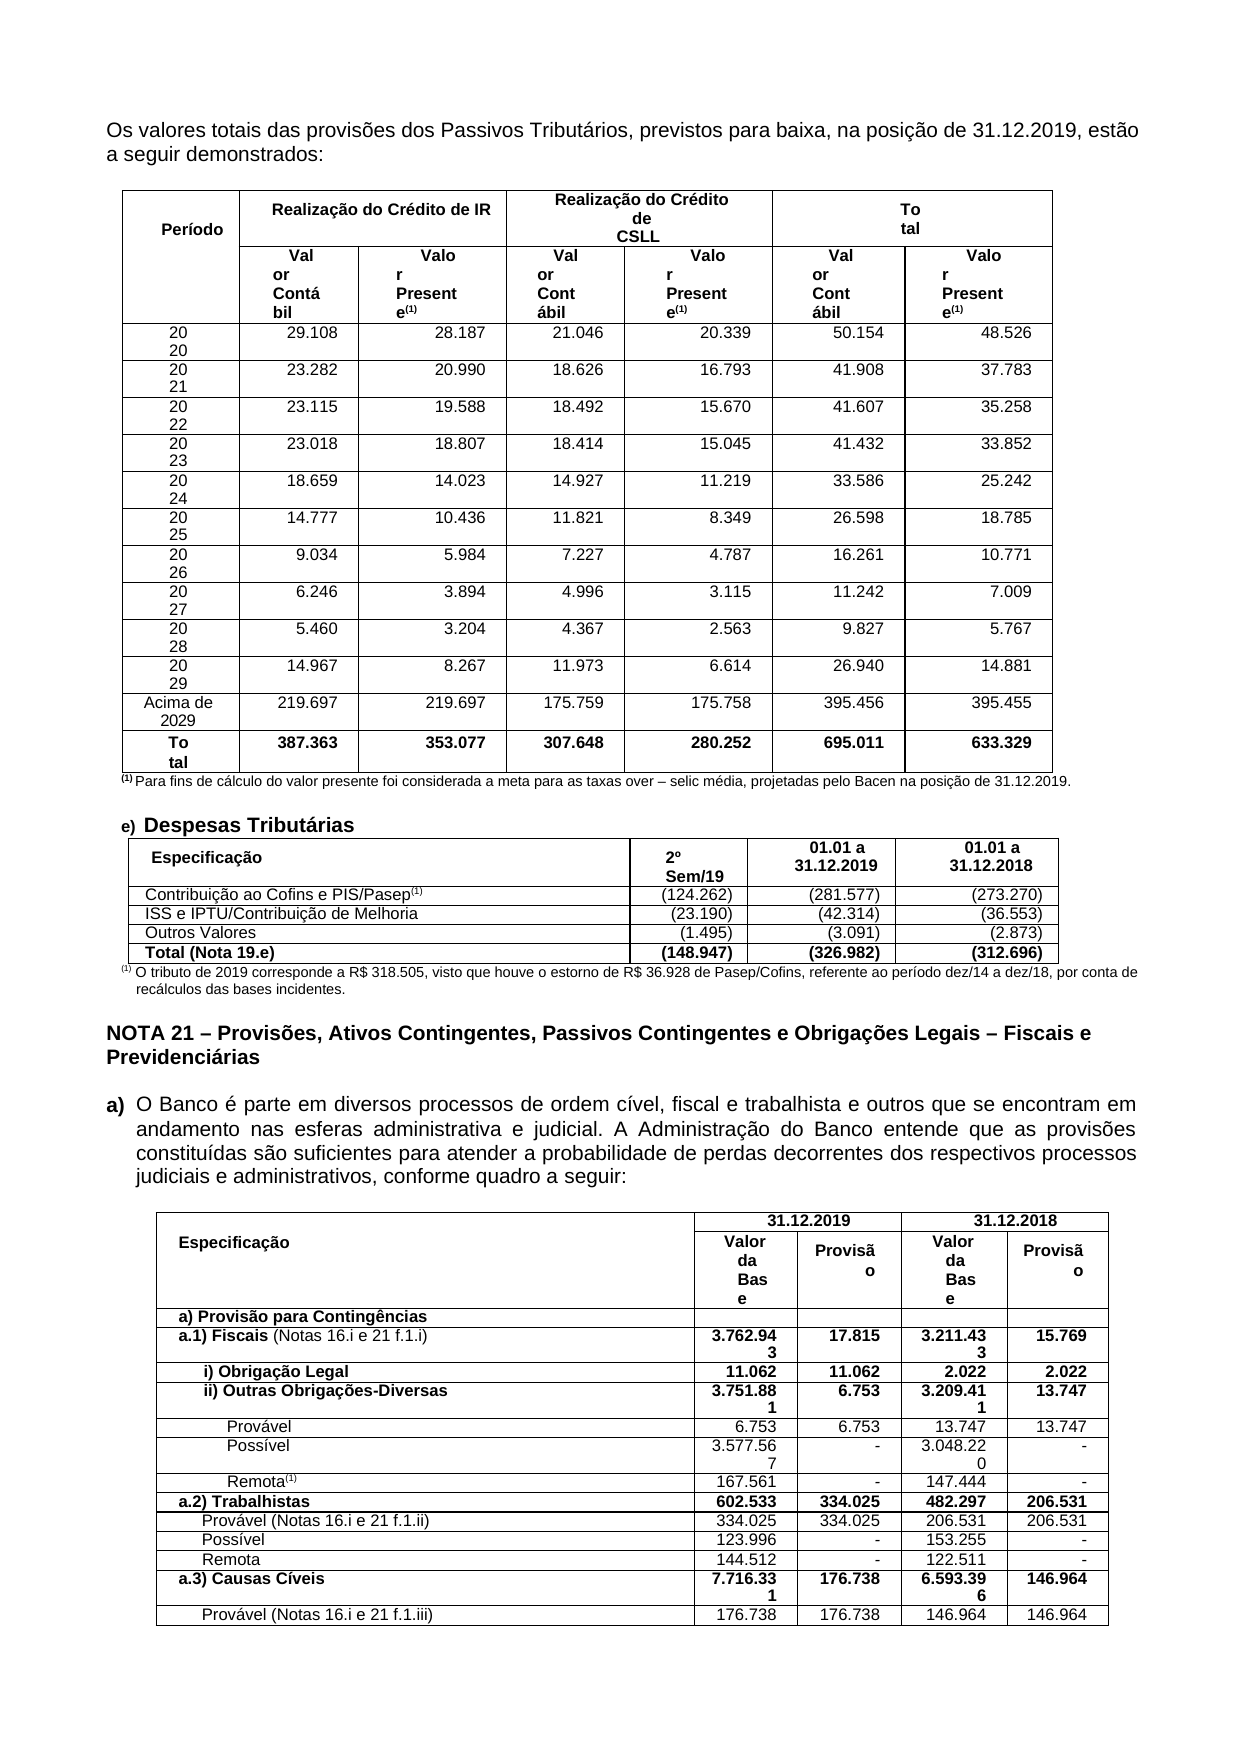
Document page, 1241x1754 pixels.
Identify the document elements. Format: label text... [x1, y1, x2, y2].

table_cell 123.996 [695, 1532, 797, 1550]
table_cell 20.990 [359, 361, 506, 397]
table_cell 13.747 [1008, 1419, 1108, 1437]
table_cell Valor Presente(1) [906, 247, 1052, 323]
table_cell Total [123, 731, 239, 772]
table_cell 35.258 [906, 398, 1052, 434]
table_cell 18.626 [507, 361, 624, 397]
table_cell 3.894 [359, 583, 506, 619]
table_cell - [1008, 1474, 1108, 1492]
table_cell 11.242 [773, 583, 904, 619]
table_cell 6.753 [695, 1419, 797, 1437]
table_cell Possível [157, 1438, 694, 1473]
table_cell (42.314) [748, 906, 895, 924]
table_cell 7.227 [507, 546, 624, 582]
table_header Especificação [157, 1213, 694, 1308]
table_cell 5.460 [240, 620, 358, 656]
table_cell 16.261 [773, 546, 904, 582]
table_cell 5.984 [359, 546, 506, 582]
table_cell 14.777 [240, 509, 358, 544]
table_cell [798, 1309, 901, 1327]
table_cell 9.034 [240, 546, 358, 582]
table_cell 6.593.396 [902, 1571, 1007, 1605]
table_cell 11.219 [625, 472, 772, 508]
table_header Realização do Crédito de CSLL [507, 191, 772, 246]
table_cell 11.821 [507, 509, 624, 544]
table_cell - [798, 1474, 901, 1492]
table_cell 14.881 [906, 657, 1052, 693]
table_cell 33.852 [906, 435, 1052, 471]
table_header Período [123, 191, 239, 323]
table_cell 50.154 [773, 324, 904, 360]
table_header 2º Sem/19 [631, 839, 747, 886]
subtitle NOTA 21 – Provisões, Ativos Contingentes, Passivos Contingentes e Obrigações Legais – Fiscais e Previdenciárias [106, 1021, 1095, 1068]
table_cell 175.759 [507, 694, 624, 729]
table_cell 219.697 [359, 694, 506, 729]
table_cell Valor da Base [695, 1232, 797, 1308]
table_cell 18.492 [507, 398, 624, 434]
table_cell 144.512 [695, 1551, 797, 1569]
table_cell (23.190) [631, 906, 747, 924]
table_cell 15.045 [625, 435, 772, 471]
table_cell [695, 1309, 797, 1327]
table_cell 176.738 [798, 1571, 901, 1605]
table_cell 20.339 [625, 324, 772, 360]
subtitle Despesas Tributárias [121, 813, 1213, 837]
table_cell 6.614 [625, 657, 772, 693]
table_cell 395.456 [773, 694, 904, 729]
table_header 01.01 a 31.12.2018 [896, 839, 1058, 886]
table_cell 26.598 [773, 509, 904, 544]
table_cell i) Obrigação Legal [157, 1363, 694, 1382]
table_cell (281.577) [748, 887, 895, 905]
table_cell 17.815 [798, 1328, 901, 1362]
table_cell 146.964 [1008, 1606, 1108, 1625]
table_cell 387.363 [240, 731, 358, 772]
table_cell 2.022 [1008, 1363, 1108, 1382]
table_cell Provável (Notas 16.i e 21 f.1.iii) [157, 1606, 694, 1625]
table_cell 15.670 [625, 398, 772, 434]
table_cell 23.282 [240, 361, 358, 397]
table_cell Provável (Notas 16.i e 21 f.1.ii) [157, 1513, 694, 1531]
table_cell 122.511 [902, 1551, 1007, 1569]
table_cell 395.455 [906, 694, 1052, 729]
table_cell Outros Valores [129, 925, 629, 943]
table_cell 206.531 [902, 1513, 1007, 1531]
text (1) Para fins de cálculo do valor presente foi considerada a meta para as taxas over – selic média, projetadas pelo Bacen na posição de 31.12.2019. [121, 773, 1213, 789]
table_cell Remota [157, 1551, 694, 1569]
table_cell 175.758 [625, 694, 772, 729]
table_cell 9.827 [773, 620, 904, 656]
table_cell 3.211.433 [902, 1328, 1007, 1362]
table_cell 48.526 [906, 324, 1052, 360]
table_cell 7.009 [906, 583, 1052, 619]
table_cell (3.091) [748, 925, 895, 943]
table_cell (1.495) [631, 925, 747, 943]
table_cell 14.927 [507, 472, 624, 508]
table_cell 15.769 [1008, 1328, 1108, 1362]
table_cell - [1008, 1438, 1108, 1473]
table_cell 6.753 [798, 1383, 901, 1417]
table_cell 37.783 [906, 361, 1052, 397]
table_cell 26.940 [773, 657, 904, 693]
table_cell 4.787 [625, 546, 772, 582]
table_cell 167.561 [695, 1474, 797, 1492]
table_cell (326.982) [748, 944, 895, 962]
table_cell 334.025 [798, 1513, 901, 1531]
table_cell (36.553) [896, 906, 1058, 924]
table_cell 307.648 [507, 731, 624, 772]
table_cell 14.023 [359, 472, 506, 508]
table_cell - [1008, 1532, 1108, 1550]
table_cell 153.255 [902, 1532, 1007, 1550]
table_cell 7.716.331 [695, 1571, 797, 1605]
table_cell Total (Nota 19.e) [129, 944, 629, 962]
table_cell Valor da Base [902, 1232, 1007, 1308]
table_cell 18.414 [507, 435, 624, 471]
table_cell 23.115 [240, 398, 358, 434]
table_cell 11.062 [798, 1363, 901, 1382]
table_cell [1008, 1309, 1108, 1327]
table_header 31.12.2019 [695, 1213, 901, 1231]
table_cell - [798, 1551, 901, 1569]
table_cell 2025 [123, 509, 239, 544]
table_cell 482.297 [902, 1493, 1007, 1511]
table_cell 3.204 [359, 620, 506, 656]
table_cell a) Provisão para Contingências [157, 1309, 694, 1327]
table_cell 2022 [123, 398, 239, 434]
table_cell a.1) Fiscais (Notas 16.i e 21 f.1.i) [157, 1328, 694, 1362]
table_cell 176.738 [798, 1606, 901, 1625]
table_cell 21.046 [507, 324, 624, 360]
table_cell 5.767 [906, 620, 1052, 656]
table_cell 4.367 [507, 620, 624, 656]
table_cell 11.973 [507, 657, 624, 693]
table_cell Remota(1) [157, 1474, 694, 1492]
table_cell 13.747 [902, 1419, 1007, 1437]
table_cell Valor Contábil [507, 247, 624, 323]
table_cell 3.751.881 [695, 1383, 797, 1417]
table_cell 6.246 [240, 583, 358, 619]
table_header Realização do Crédito de IR [240, 191, 506, 246]
table_cell 13.747 [1008, 1383, 1108, 1417]
table_cell 2020 [123, 324, 239, 360]
table_cell 18.659 [240, 472, 358, 508]
table_cell 2.022 [902, 1363, 1007, 1382]
table_cell 2023 [123, 435, 239, 471]
table_cell 2026 [123, 546, 239, 582]
table_header 01.01 a 31.12.2019 [748, 839, 895, 886]
table_cell Valor Contábil [773, 247, 904, 323]
table_cell Provisão [798, 1232, 901, 1308]
table_cell - [798, 1532, 901, 1550]
table_cell Valor Presente(1) [625, 247, 772, 323]
table_cell Provisão [1008, 1232, 1108, 1308]
table_cell 176.738 [695, 1606, 797, 1625]
table_cell 18.785 [906, 509, 1052, 544]
table_cell 4.996 [507, 583, 624, 619]
table_cell ii) Outras Obrigações-Diversas [157, 1383, 694, 1417]
table_cell 41.432 [773, 435, 904, 471]
table_cell 602.533 [695, 1493, 797, 1511]
table_cell 19.588 [359, 398, 506, 434]
table_cell 334.025 [798, 1493, 901, 1511]
table_cell (148.947) [631, 944, 747, 962]
table_cell 33.586 [773, 472, 904, 508]
text (1) O tributo de 2019 corresponde a R$ 318.505, visto que houve o estorno de R$ 36.928 de Pasep/Cofins, referente ao período dez/14 a dez/18, por conta de recálculos das bases incidentes. [121, 963, 1205, 997]
table_cell 3.762.943 [695, 1328, 797, 1362]
table_cell 41.908 [773, 361, 904, 397]
table_cell (312.696) [896, 944, 1058, 962]
table_cell (2.873) [896, 925, 1058, 943]
table_header 31.12.2018 [902, 1213, 1108, 1231]
table_cell 695.011 [773, 731, 904, 772]
table_cell 146.964 [1008, 1571, 1108, 1605]
table_cell 633.329 [906, 731, 1052, 772]
table_cell 28.187 [359, 324, 506, 360]
table_cell 147.444 [902, 1474, 1007, 1492]
table_header Total [773, 191, 1052, 246]
table_cell - [1008, 1551, 1108, 1569]
table_cell Possível [157, 1532, 694, 1550]
table_cell Valor Contábil [240, 247, 358, 323]
table_cell 3.209.411 [902, 1383, 1007, 1417]
table_cell 8.267 [359, 657, 506, 693]
table_cell (124.262) [631, 887, 747, 905]
table_cell Acima de 2029 [123, 694, 239, 729]
table_cell 10.771 [906, 546, 1052, 582]
table_cell 3.577.567 [695, 1438, 797, 1473]
table_cell 6.753 [798, 1419, 901, 1437]
table_cell 11.062 [695, 1363, 797, 1382]
table_cell Contribuição ao Cofins e PIS/Pasep(1) [129, 887, 629, 905]
table_cell ISS e IPTU/Contribuição de Melhoria [129, 906, 629, 924]
table_cell 206.531 [1008, 1493, 1108, 1511]
table_cell 2024 [123, 472, 239, 508]
table_cell Valor Presente(1) [359, 247, 506, 323]
table_cell Provável [157, 1419, 694, 1437]
table_cell 16.793 [625, 361, 772, 397]
table_cell 334.025 [695, 1513, 797, 1531]
table_cell 146.964 [902, 1606, 1007, 1625]
table_cell 3.115 [625, 583, 772, 619]
table_header Especificação [129, 839, 629, 886]
table_cell 8.349 [625, 509, 772, 544]
table_cell 2027 [123, 583, 239, 619]
table_cell 2029 [123, 657, 239, 693]
table_cell [902, 1309, 1007, 1327]
table_cell 280.252 [625, 731, 772, 772]
table_cell 2028 [123, 620, 239, 656]
table_cell 14.967 [240, 657, 358, 693]
table_cell 3.048.220 [902, 1438, 1007, 1473]
table_cell - [798, 1438, 901, 1473]
table_cell 2.563 [625, 620, 772, 656]
table_cell 41.607 [773, 398, 904, 434]
table_cell 2021 [123, 361, 239, 397]
table_cell 219.697 [240, 694, 358, 729]
table_cell 29.108 [240, 324, 358, 360]
list O Banco é parte em diversos processos de ordem cível, fiscal e trabalhista e outros que se encontram em andamento nas esferas administrativa e judicial. A Administração do Banco entende que as provisões constituídas são suficientes para atender a probabilidade de perdas decorrentes dos respectivos processos judiciais e administrativos, conforme quadro a seguir: [106, 1093, 1138, 1188]
table_cell a.2) Trabalhistas [157, 1493, 694, 1511]
table_cell 18.807 [359, 435, 506, 471]
table_cell 23.018 [240, 435, 358, 471]
table_cell (273.270) [896, 887, 1058, 905]
table_cell 353.077 [359, 731, 506, 772]
table_cell 206.531 [1008, 1513, 1108, 1531]
table_cell 25.242 [906, 472, 1052, 508]
text Os valores totais das provisões dos Passivos Tributários, previstos para baixa, na posição de 31.12.2019, estão a seguir demonstrados: [106, 118, 1143, 166]
table_cell 10.436 [359, 509, 506, 544]
table_cell a.3) Causas Cíveis [157, 1571, 694, 1605]
